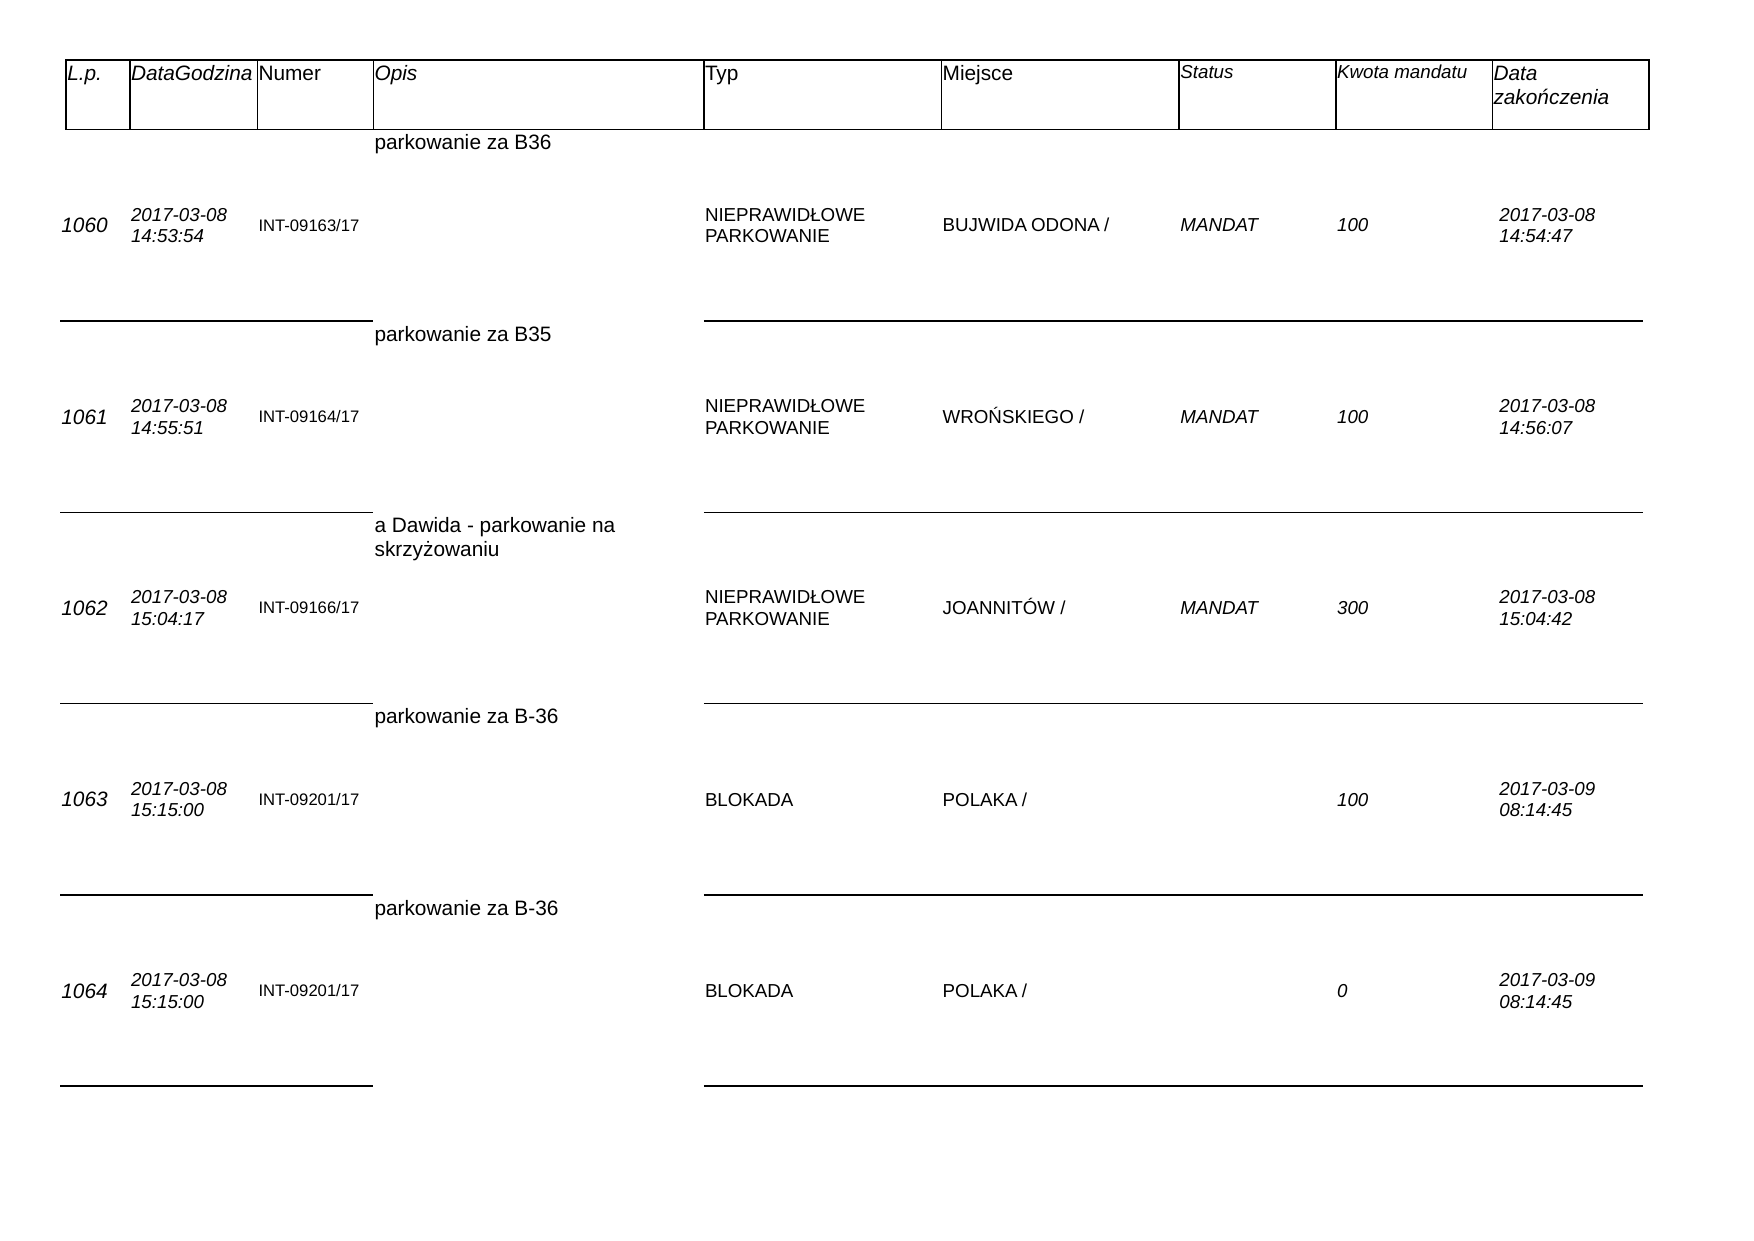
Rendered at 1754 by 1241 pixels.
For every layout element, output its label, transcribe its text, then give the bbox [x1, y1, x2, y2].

table_cell [1179, 704, 1336, 894]
table_cell a Dawida - parkowanie na skrzyżowaniu [373, 511, 704, 703]
table_header L.p. [67, 61, 129, 129]
table_header DataGodzina [131, 61, 257, 129]
table_cell 0 [1336, 896, 1498, 1085]
table_cell INT-09166/17 [257, 513, 373, 703]
table_cell 1062 [60, 513, 130, 703]
table_cell INT-09164/17 [257, 322, 373, 511]
table_cell BLOKADA [704, 896, 941, 1085]
table_cell MANDAT [1179, 513, 1336, 703]
table_cell NIEPRAWIDŁOWE PARKOWANIE [704, 322, 941, 511]
table_cell INT-09201/17 [257, 704, 373, 894]
table_header Numer [258, 61, 373, 129]
table_cell 2017-03-08 15:15:00 [130, 704, 257, 894]
table_cell [1643, 320, 1649, 511]
table_header Data zakończenia [1493, 61, 1648, 129]
table_header Status [1180, 61, 1335, 129]
table_cell 100 [1336, 322, 1498, 511]
table_cell 300 [1336, 513, 1498, 703]
table_cell MANDAT [1179, 130, 1336, 320]
table_cell parkowanie za B36 [373, 130, 704, 320]
table_cell 2017-03-08 15:15:00 [130, 896, 257, 1085]
table_cell INT-09163/17 [257, 130, 373, 320]
table_cell 1061 [60, 322, 130, 511]
table_cell [1643, 703, 1649, 894]
table_cell parkowanie za B-36 [373, 703, 704, 894]
table_cell NIEPRAWIDŁOWE PARKOWANIE [704, 513, 941, 703]
table_cell MANDAT [1179, 322, 1336, 511]
table_cell JOANNITÓW / [941, 513, 1179, 703]
table_cell 2017-03-08 14:54:47 [1498, 130, 1643, 320]
table_cell 2017-03-08 15:04:42 [1498, 513, 1643, 703]
table_cell BLOKADA [704, 704, 941, 894]
table_header [60, 59, 65, 129]
table_cell INT-09201/17 [257, 896, 373, 1085]
table_cell 2017-03-09 08:14:45 [1498, 896, 1643, 1085]
table_cell 2017-03-08 14:56:07 [1498, 322, 1643, 511]
table_cell parkowanie za B-36 [373, 894, 704, 1085]
table_cell BUJWIDA ODONA / [941, 130, 1179, 320]
table_cell 2017-03-08 15:04:17 [130, 513, 257, 703]
table_cell 100 [1336, 704, 1498, 894]
table_cell [1643, 130, 1649, 320]
table_cell 100 [1336, 130, 1498, 320]
table_cell WROŃSKIEGO / [941, 322, 1179, 511]
table_header Opis [374, 61, 703, 129]
table_cell POLAKA / [941, 704, 1179, 894]
table_cell POLAKA / [941, 896, 1179, 1085]
table_cell 2017-03-08 14:53:54 [130, 130, 257, 320]
table_header Kwota mandatu [1337, 61, 1492, 129]
table_cell NIEPRAWIDŁOWE PARKOWANIE [704, 130, 941, 320]
table_cell 2017-03-08 14:55:51 [130, 322, 257, 511]
table_cell [1643, 511, 1649, 703]
table_cell [1179, 896, 1336, 1085]
table_cell [1643, 894, 1649, 1085]
table_cell 2017-03-09 08:14:45 [1498, 704, 1643, 894]
table_cell 1060 [60, 129, 130, 320]
table_cell 1064 [60, 896, 130, 1085]
table_cell parkowanie za B35 [373, 320, 704, 511]
table_header Typ [705, 61, 941, 129]
table_cell 1063 [60, 704, 130, 894]
table_header Miejsce [942, 61, 1178, 129]
